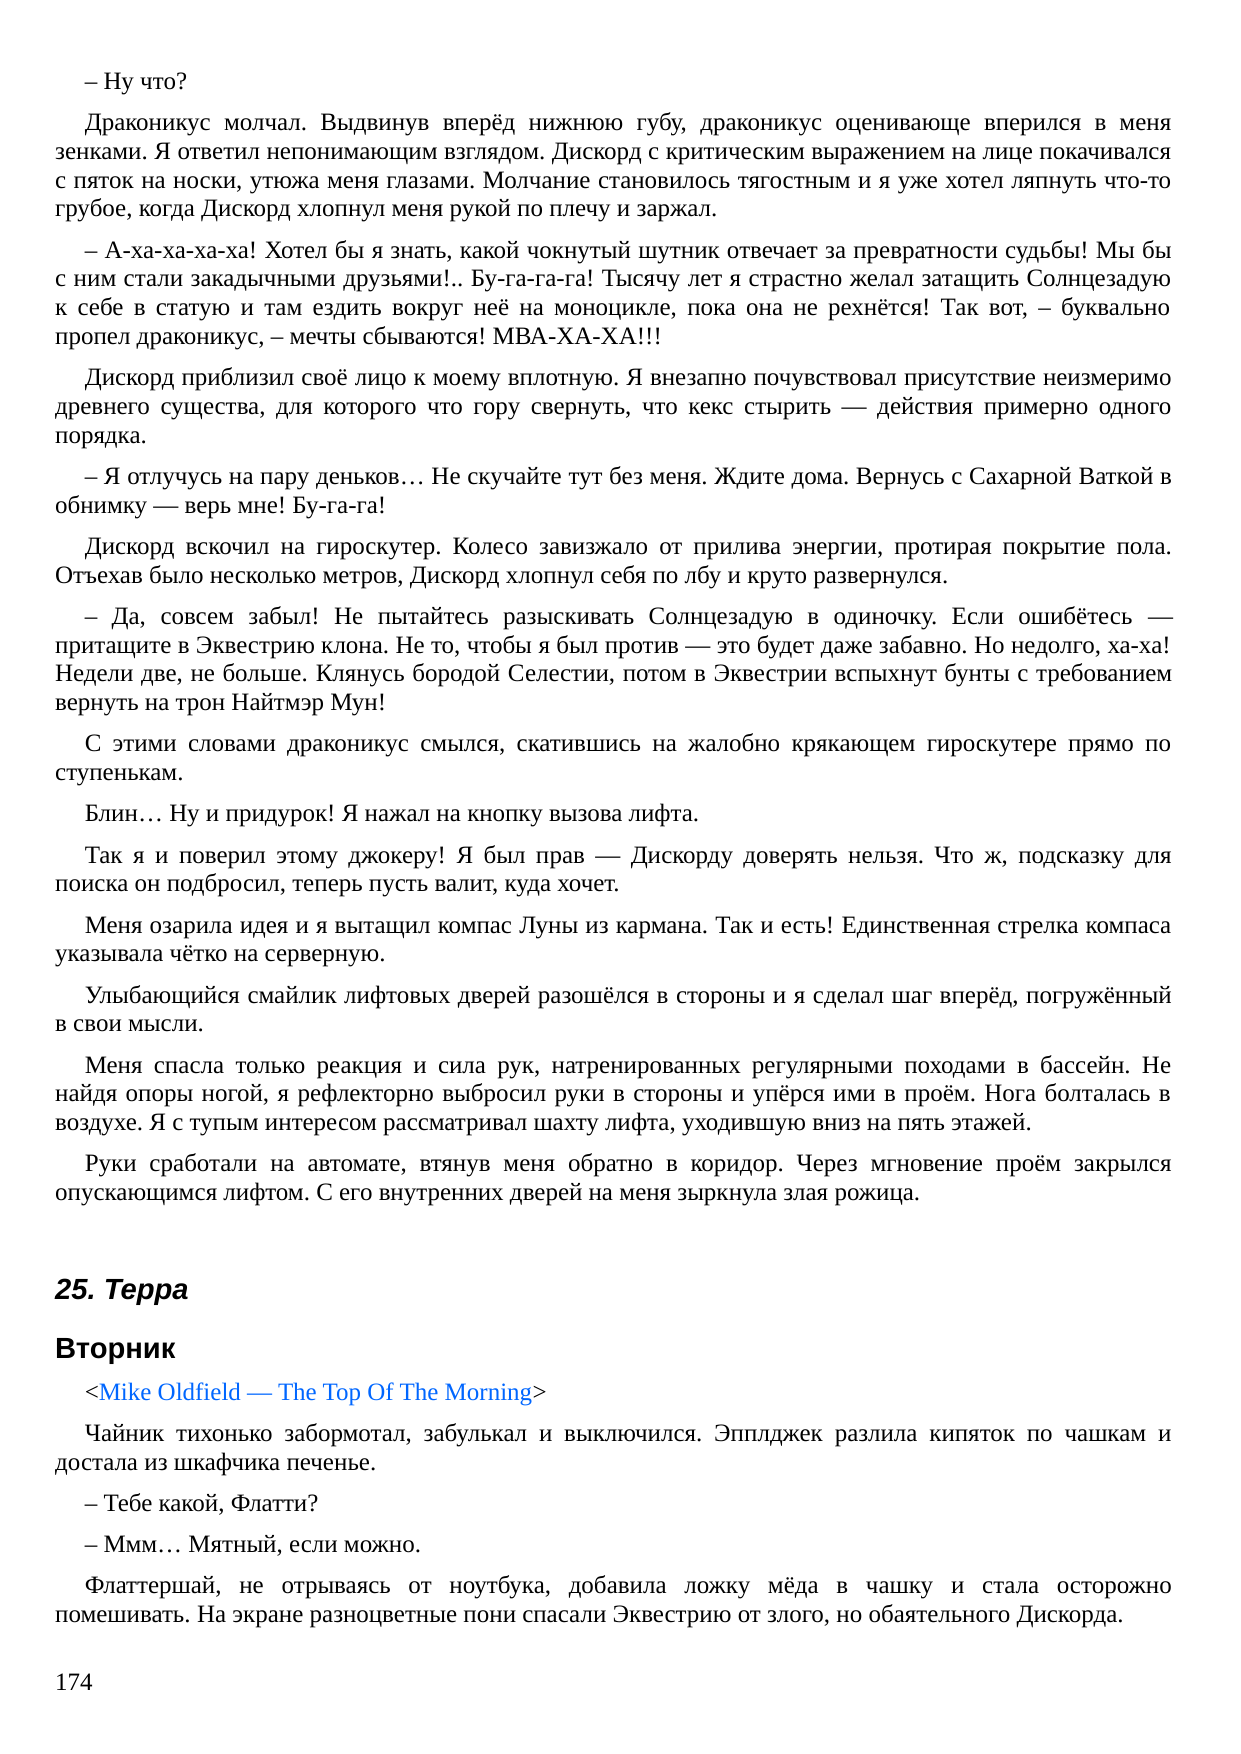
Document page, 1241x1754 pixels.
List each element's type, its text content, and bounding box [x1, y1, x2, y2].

subtitle 25. Терра [55, 1272, 1173, 1306]
text <Mike Oldfield — The Top Of The Morning> [55, 1377, 1173, 1406]
text Руки сработали на автомате, втянув меня обратно в коридор. Через мгновение проём закрылся опускающимся лифтом. С его внутренних дверей на меня зыркнула злая рожица. [55, 1148, 1173, 1206]
text – Я отлучусь на пару деньков… Не скучайте тут без меня. Ждите дома. Вернусь с Сахарной Ваткой в обнимку — верь мне! Бу-га-га! [55, 461, 1173, 518]
text Флаттершай, не отрываясь от ноутбука, добавила ложку мёда в чашку и стала осторожно помешивать. На экране разноцветные пони спасали Эквестрию от злого, но обаятельного Дискорда. [55, 1571, 1173, 1628]
text Так я и поверил этому джокеру! Я был прав — Дискорду доверять нельзя. Что ж, подсказку для поиска он подбросил, теперь пусть валит, куда хочет. [55, 840, 1173, 897]
text – Тебе какой, Флатти? [55, 1488, 1173, 1517]
text – Да, совсем забыл! Не пытайтесь разыскивать Солнцезадую в одиночку. Если ошибётесь — притащите в Эквестрию клона. Не то, чтобы я был против — это будет даже забавно. Но недолго, ха-ха! Недели две, не больше. Клянусь бородой Селестии, потом в Эквестрии вспыхнут бунты с требованием вернуть на трон Найтмэр Мун! [55, 601, 1173, 716]
text Дискорд приблизил своё лицо к моему вплотную. Я внезапно почувствовал присутствие неизмеримо древнего существа, для которого что гору свернуть, что кекс стырить — действия примерно одного порядка. [55, 362, 1173, 448]
text – А-ха-ха-ха-ха! Хотел бы я знать, какой чокнутый шутник отвечает за превратности судьбы! Мы бы с ним стали закадычными друзьями!.. Бу-га-га-га! Тысячу лет я страстно желал затащить Солнцезадую к себе в статую и там ездить вокруг неё на моноцикле, пока она не рехнётся! Так вот, – буквально пропел драконикус, – мечты сбываются! МВА-ХА-ХА!!! [55, 235, 1173, 350]
subtitle Вторник [55, 1331, 1173, 1364]
text Меня спасла только реакция и сила рук, натренированных регулярными походами в бассейн. Не найдя опоры ногой, я рефлекторно выбросил руки в стороны и упёрся ими в проём. Нога болталась в воздухе. Я с тупым интересом рассматривал шахту лифта, уходившую вниз на пять этажей. [55, 1050, 1173, 1136]
text Блин… Ну и придурок! Я нажал на кнопку вызова лифта. [55, 798, 1173, 827]
text С этими словами драконикус смылся, скатившись на жалобно крякающем гироскутере прямо по ступенькам. [55, 728, 1173, 786]
text – Ну что? [55, 66, 1173, 95]
text Чайник тихонько забормотал, забулькал и выключился. Эпплджек разлила кипяток по чашкам и достала из шкафчика печенье. [55, 1418, 1173, 1476]
text Улыбающийся смайлик лифтовых дверей разошёлся в стороны и я сделал шаг вперёд, погружённый в свои мысли. [55, 980, 1173, 1037]
text Дискорд вскочил на гироскутер. Колесо завизжало от прилива энергии, протирая покрытие пола. Отъехав было несколько метров, Дискорд хлопнул себя по лбу и круто развернулся. [55, 531, 1173, 588]
text – Ммм… Мятный, если можно. [55, 1529, 1173, 1558]
text Драконикус молчал. Выдвинув вперёд нижнюю губу, драконикус оценивающе вперился в меня зенками. Я ответил непонимающим взглядом. Дискорд с критическим выражением на лице покачивался с пяток на носки, утюжа меня глазами. Молчание становилось тягостным и я уже хотел ляпнуть что-то грубое, когда Дискорд хлопнул меня рукой по плечу и заржал. [55, 107, 1173, 222]
text Меня озарила идея и я вытащил компас Луны из кармана. Так и есть! Единственная стрелка компаса указывала чётко на серверную. [55, 910, 1173, 967]
